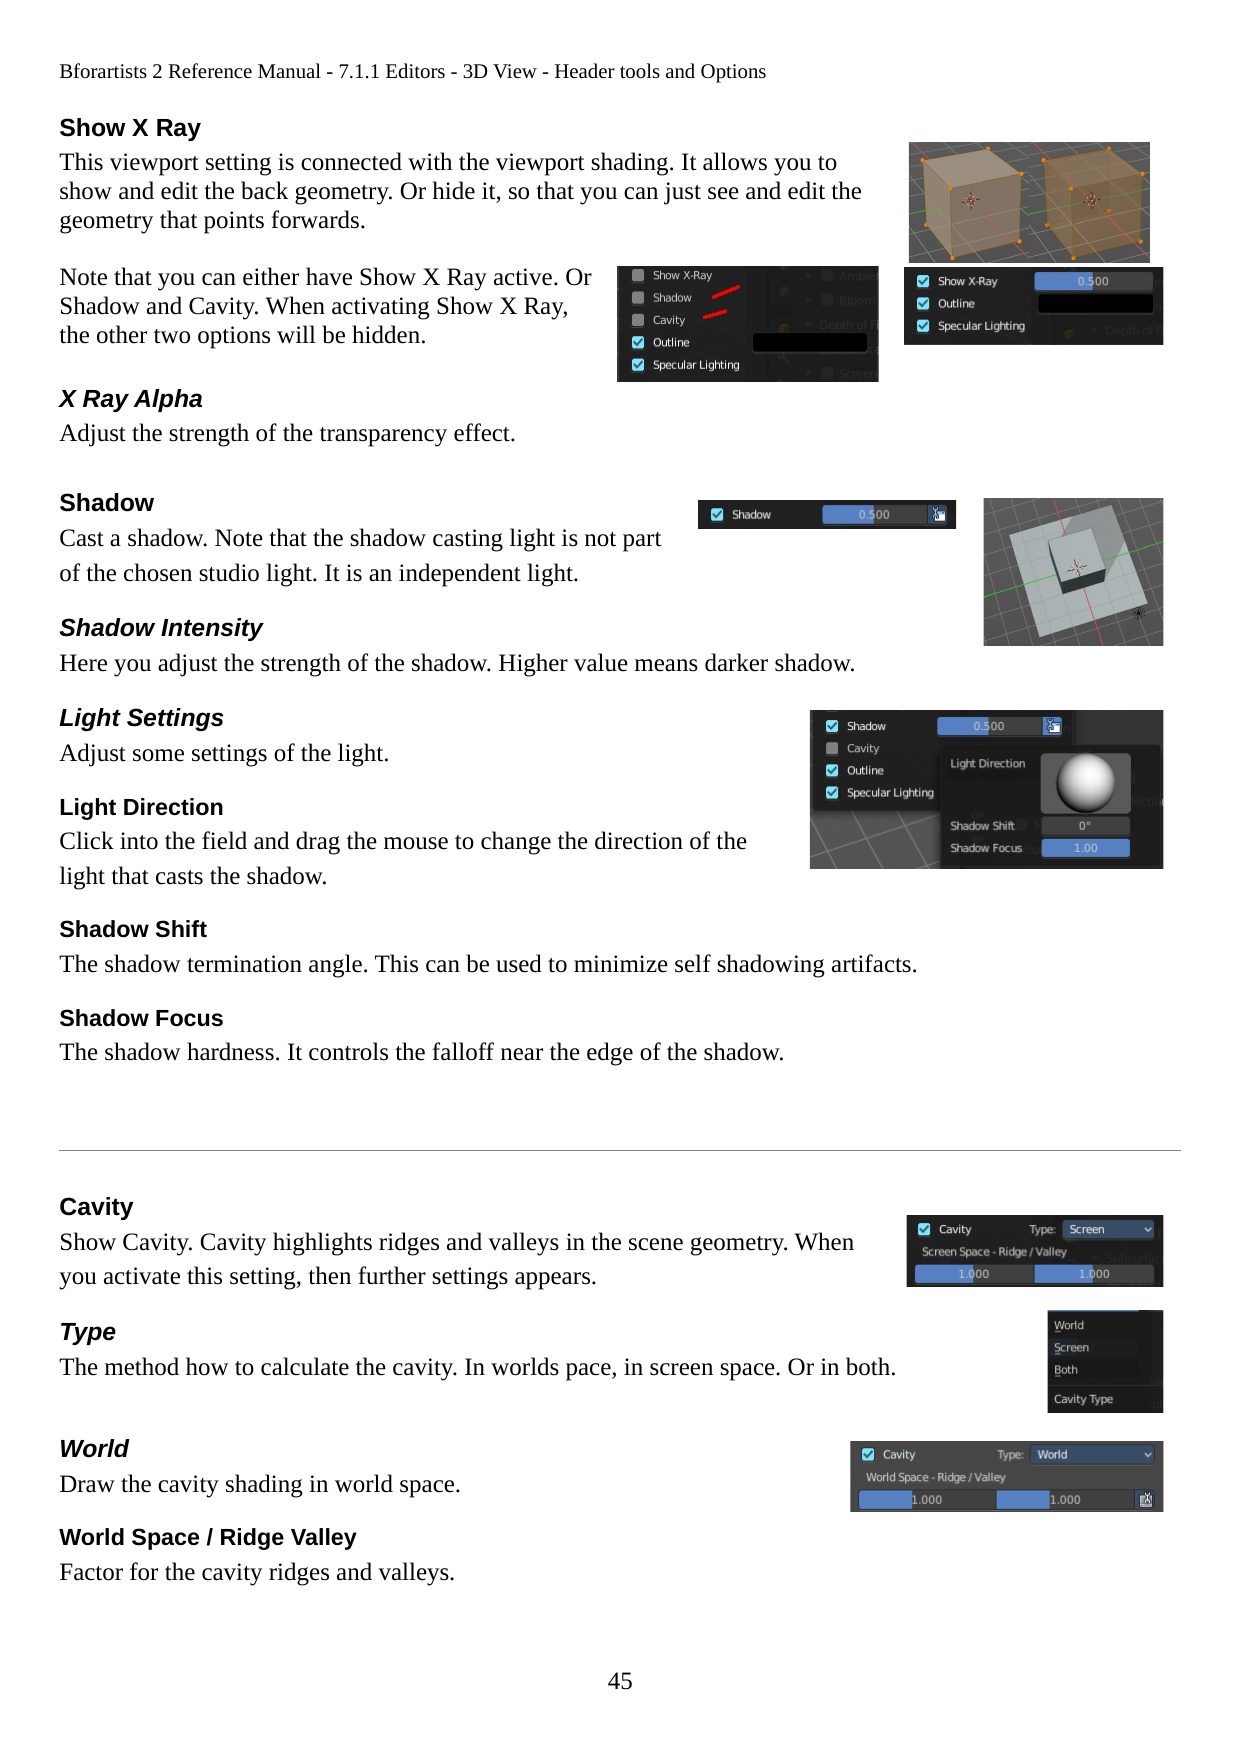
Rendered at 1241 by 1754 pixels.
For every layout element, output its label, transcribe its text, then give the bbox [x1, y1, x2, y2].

text Note that you can either have Show X Ray active. Or Shadow and Cavity. When activating Show X Ray, the other two options will be hidden. [59, 262, 1181, 349]
subtitle World [59, 1434, 1181, 1462]
picture [906, 1215, 1164, 1287]
subtitle Type [59, 1317, 1047, 1345]
text Cast a shadow. Note that the shadow casting light is not part of the chosen studio light. It is an independent light. [59, 523, 983, 586]
subtitle Light Direction [59, 793, 809, 820]
text The shadow hardness. It controls the falloff near the edge of the shadow. [59, 1037, 1181, 1066]
subtitle Cavity [59, 1192, 1181, 1221]
text The shadow termination angle. This can be used to minimize self shadowing artifacts. [59, 949, 1181, 978]
subtitle [1164, 1317, 1181, 1345]
subtitle World Space / Ridge Valley [59, 1524, 1181, 1551]
text Show Cavity. Cavity highlights ridges and valleys in the scene geometry. When you activate this setting, then further settings appears. [59, 1227, 1181, 1290]
subtitle [1164, 613, 1181, 642]
text Draw the cavity shading in world space. [59, 1469, 850, 1497]
subtitle X Ray Alpha [59, 384, 1181, 412]
text Click into the field and drag the mouse to change the direction of the light that casts the shadow. [59, 826, 1181, 889]
picture [904, 267, 1164, 345]
picture [908, 142, 1150, 263]
text This viewport setting is connected with the viewport shading. It allows you to show and edit the back geometry. Or hide it, so that you can just see and edit the geometry that points forwards. [59, 147, 908, 234]
subtitle Light Settings [59, 703, 1181, 732]
text Here you adjust the strength of the shadow. Higher value means darker shadow. [59, 648, 1181, 677]
subtitle [1164, 793, 1181, 820]
text Factor for the cavity ridges and valleys. [59, 1557, 1181, 1586]
subtitle Shadow Focus [59, 1004, 1181, 1031]
picture [983, 498, 1164, 646]
text Adjust the strength of the transparency effect. [59, 418, 1181, 447]
subtitle Shadow Intensity [59, 613, 983, 642]
picture [809, 710, 1164, 869]
subtitle Shadow Shift [59, 916, 1181, 943]
subtitle Show X Ray [59, 113, 1181, 141]
subtitle Shadow [59, 488, 1181, 517]
picture [850, 1441, 1164, 1512]
text The method how to calculate the cavity. In worlds pace, in screen space. Or in both. [59, 1352, 1047, 1380]
picture [617, 266, 879, 382]
text Adjust some settings of the light. [59, 738, 809, 767]
picture [1047, 1310, 1164, 1413]
picture [698, 500, 957, 529]
